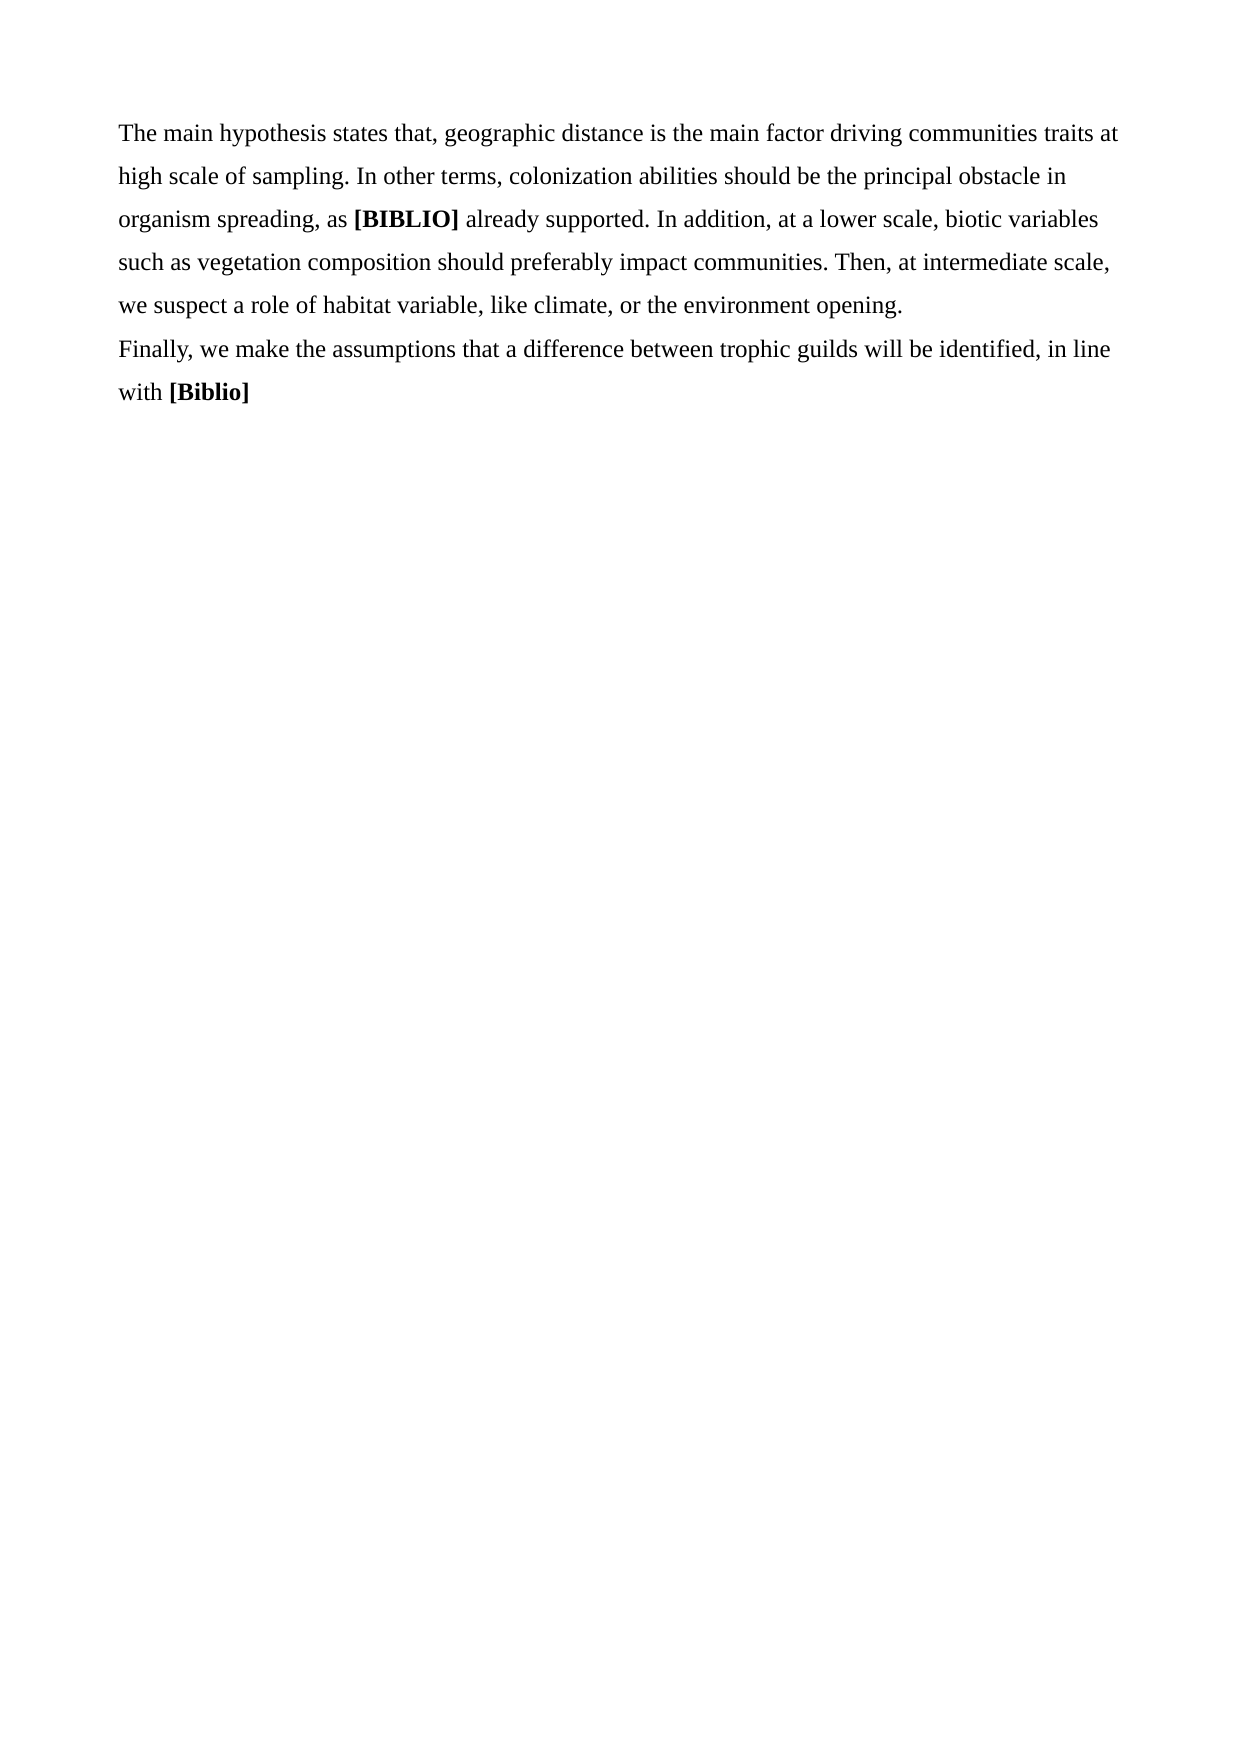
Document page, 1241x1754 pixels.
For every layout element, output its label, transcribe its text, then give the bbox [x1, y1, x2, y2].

text The main hypothesis states that, geographic distance is the main factor driving communities traits at high scale of sampling. In other terms, colonization abilities should be the principal obstacle in organism spreading, as [BIBLIO] already supported. In addition, at a lower scale, biotic variables such as vegetation composition should preferably impact communities. Then, at intermediate scale, we suspect a role of habitat variable, like climate, or the environment opening. Finally, we make the assumptions that a difference between trophic guilds will be identified, in line with [Biblio] [118, 118, 1122, 406]
